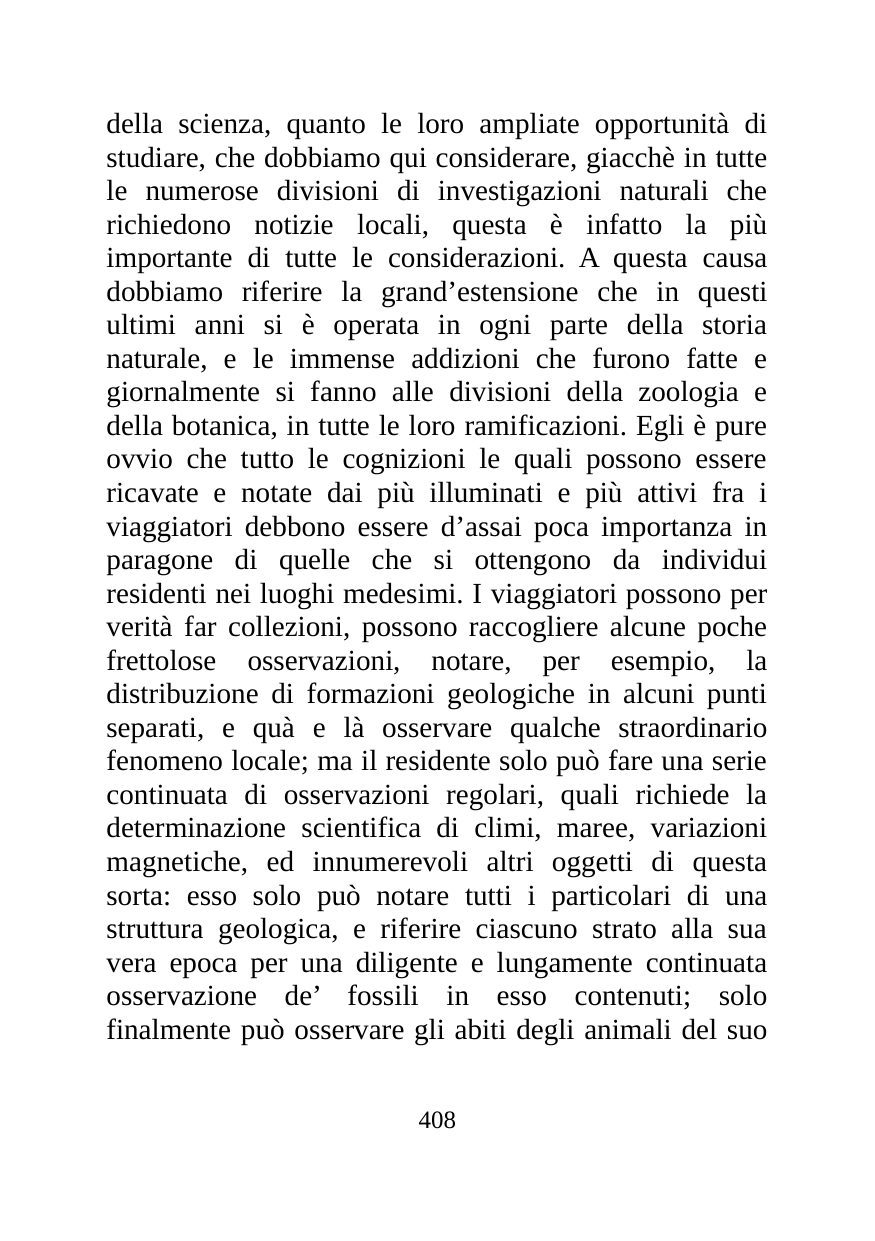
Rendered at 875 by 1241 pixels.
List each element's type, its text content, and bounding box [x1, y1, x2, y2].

text della scienza, quanto le loro ampliate opportunità di studiare, che dobbiamo qui considerare, giacchè in tutte le numerose divisioni di investigazioni naturali che richiedono notizie locali, questa è infatto la più importante di tutte le considerazioni. A questa causa dobbiamo riferire la grand’estensione che in questi ultimi anni si è operata in ogni parte della storia naturale, e le immense addizioni che furono fatte e giornalmente si fanno alle divisioni della zoologia e della botanica, in tutte le loro ramificazioni. Egli è pure ovvio che tutto le cognizioni le quali possono essere ricavate e notate dai più illuminati e più attivi fra i viaggiatori debbono essere d’assai poca importanza in paragone di quelle che si ottengono da individui residenti nei luoghi medesimi. I viaggiatori possono per verità far collezioni, possono raccogliere alcune poche frettolose osservazioni, notare, per esempio, la distribuzione di formazioni geologiche in alcuni punti separati, e quà e là osservare qualche straordinario fenomeno locale; ma il residente solo può fare una serie continuata di osservazioni regolari, quali richiede la determinazione scientifica di climi, maree, variazioni magnetiche, ed innumerevoli altri oggetti di questa sorta: esso solo può notare tutti i particolari di una struttura geologica, e riferire ciascuno strato alla sua vera epoca per una diligente e lungamente continuata osservazione de’ fossili in esso contenuti; solo finalmente può osservare gli abiti degli animali del suo [106, 106, 768, 1045]
